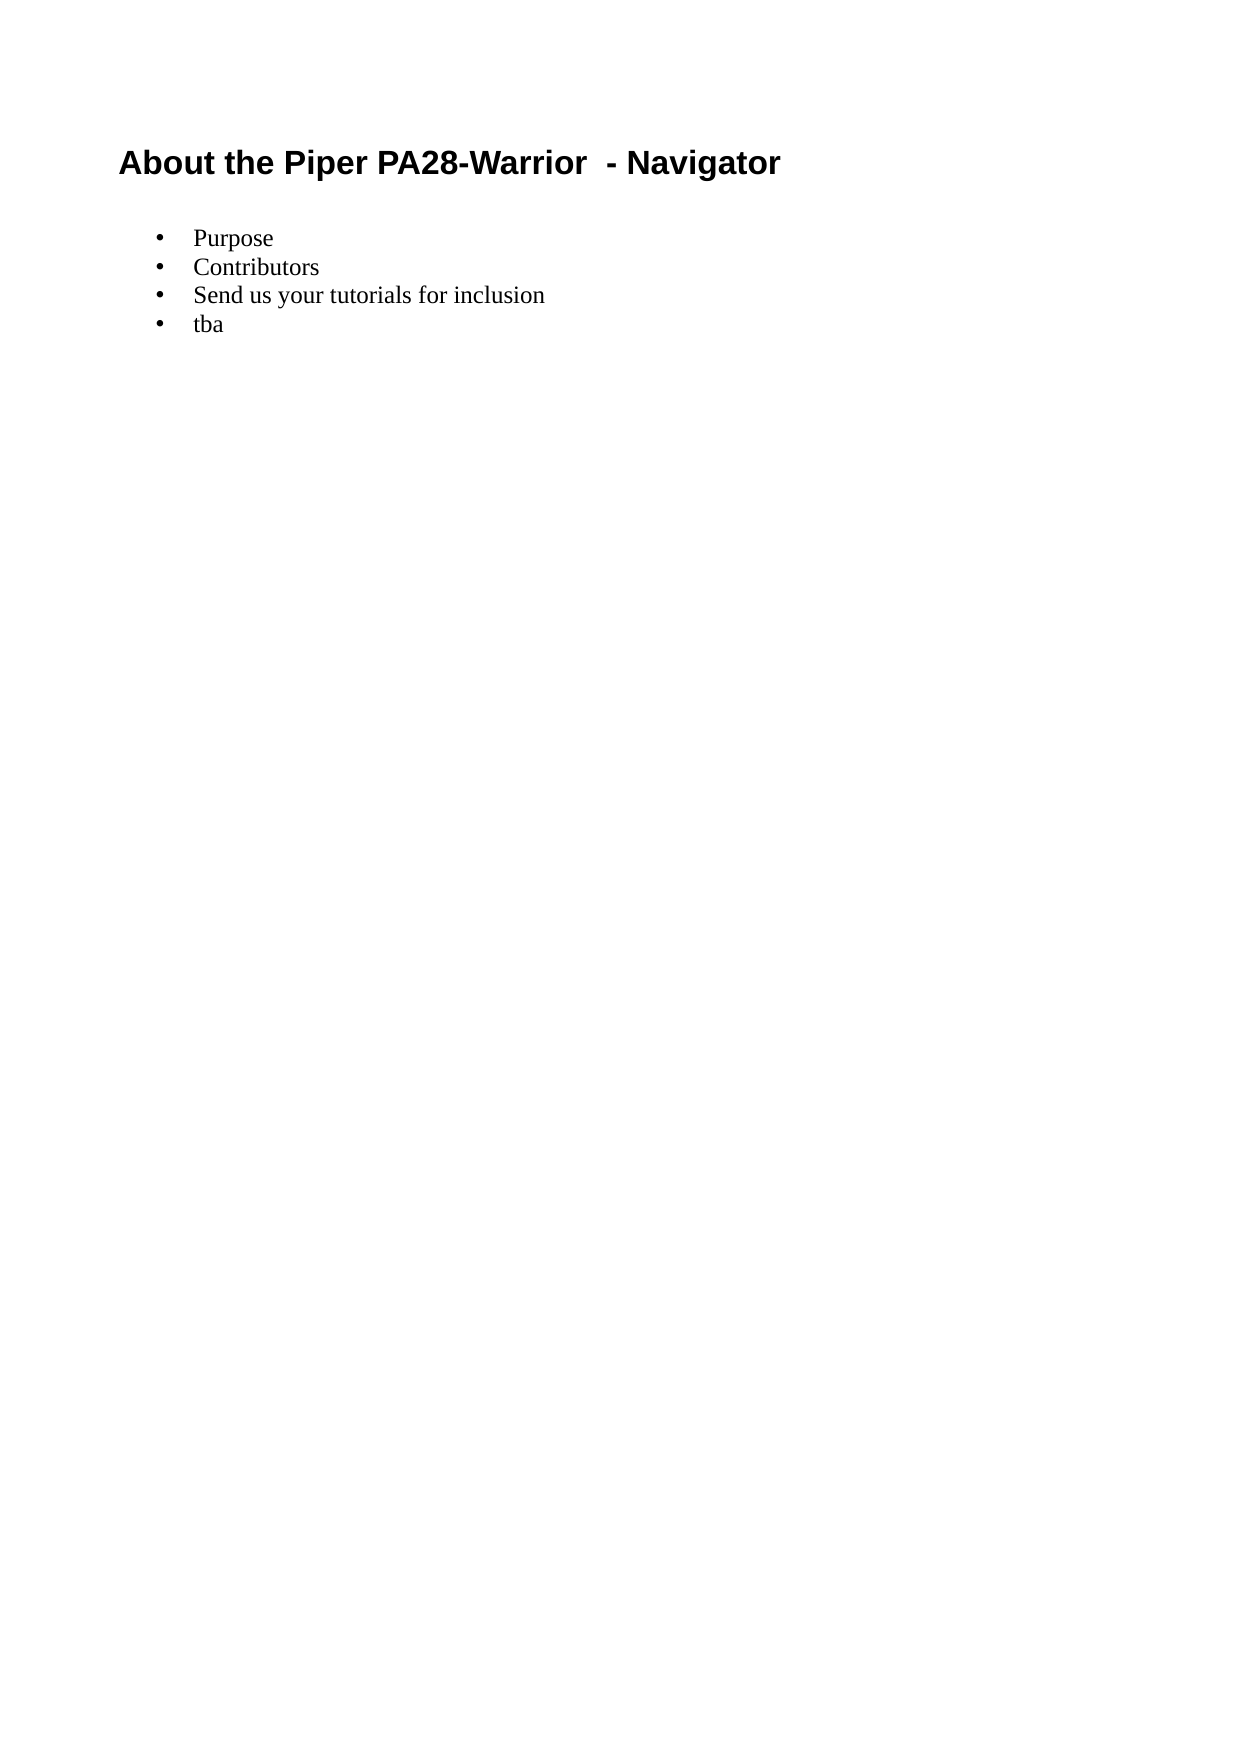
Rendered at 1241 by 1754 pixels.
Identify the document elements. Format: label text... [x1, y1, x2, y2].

list tba [156, 309, 1122, 338]
subtitle About the Piper PA28-Warrior - Navigator [118, 143, 1122, 182]
list Purpose [156, 223, 1122, 252]
list Contributors [156, 252, 1122, 281]
list Send us your tutorials for inclusion [156, 281, 1122, 309]
